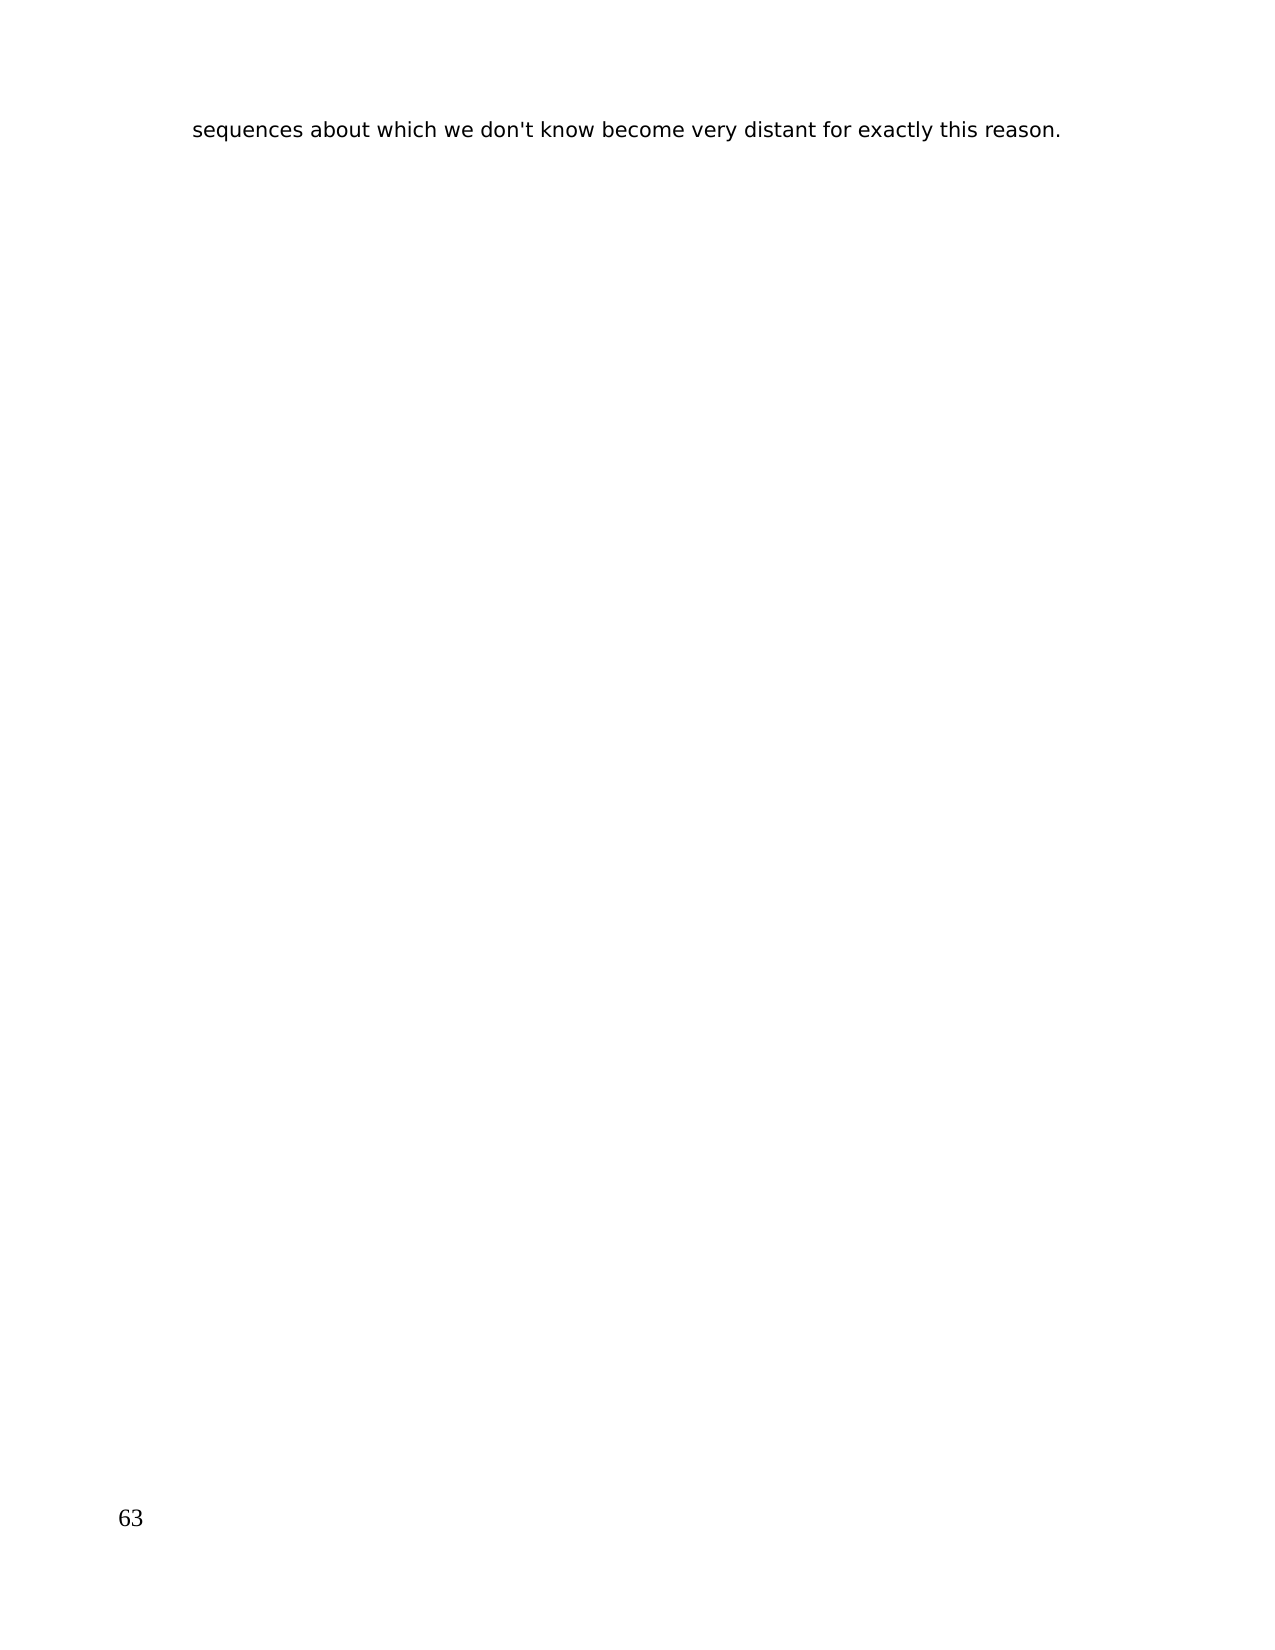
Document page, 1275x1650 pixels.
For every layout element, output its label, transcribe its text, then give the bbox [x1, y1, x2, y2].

text sequences about which we don't know become very distant for exactly this reason. [118, 118, 1157, 142]
